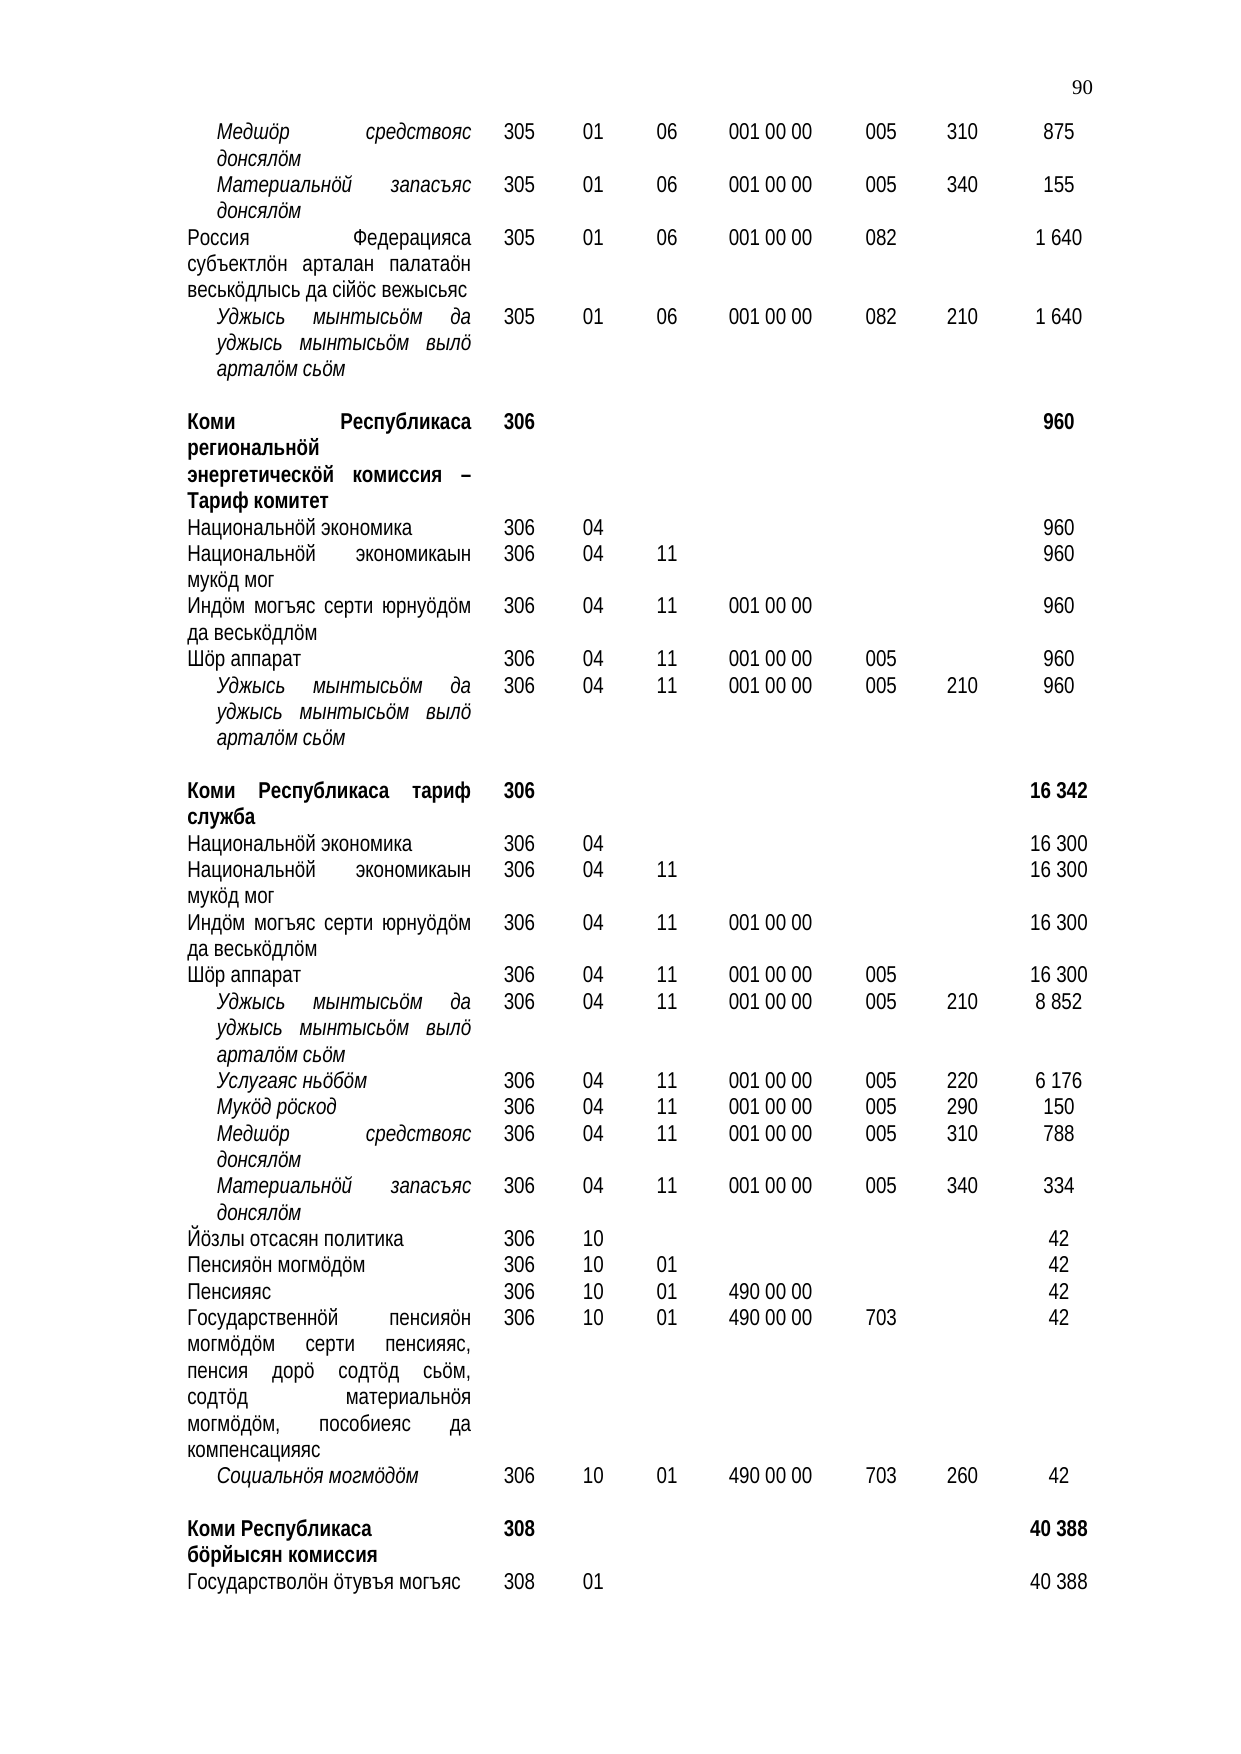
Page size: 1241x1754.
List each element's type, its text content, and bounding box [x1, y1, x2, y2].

table_cell 308 [482, 1515, 556, 1568]
table_cell [837, 514, 925, 540]
table_cell 06 [630, 171, 704, 223]
table_cell [704, 1251, 837, 1278]
table_cell 04 [556, 961, 630, 988]
table_cell Государстволöн öтувъя могъяс [176, 1568, 482, 1594]
table_cell 42 [999, 1462, 1118, 1488]
table_cell 005 [837, 1093, 925, 1119]
table_cell 703 [837, 1304, 925, 1462]
table_cell 001 00 00 [704, 224, 837, 303]
table_cell [1118, 1462, 1163, 1488]
table_cell Пенсияяс [176, 1278, 482, 1304]
table_cell [837, 909, 925, 961]
table_cell 306 [482, 672, 556, 751]
table_cell 788 [999, 1120, 1118, 1172]
table_cell [704, 408, 837, 513]
table_cell [556, 777, 630, 830]
table_cell [1118, 593, 1163, 645]
table_cell 306 [482, 830, 556, 856]
table_cell 306 [482, 909, 556, 961]
table_cell [1118, 1120, 1163, 1172]
table_cell 04 [556, 1067, 630, 1093]
table_cell Коми Республикаса региональнöй энергетическöй комиссия – Тариф комитет [176, 408, 482, 513]
table_cell [630, 751, 704, 777]
table_cell [1118, 1489, 1163, 1515]
table_cell [1118, 1515, 1163, 1568]
table_cell [704, 1568, 837, 1594]
table_cell Индöм могъяс серти юрнуöдöм да веськöдлöм [176, 909, 482, 961]
table_cell 005 [837, 1120, 925, 1172]
table_cell [837, 856, 925, 909]
table_cell 306 [482, 777, 556, 830]
table_cell 960 [999, 408, 1118, 513]
table_cell [704, 540, 837, 592]
table_cell Шöр аппарат [176, 645, 482, 672]
table_cell [1118, 751, 1163, 777]
table_cell Коми Республикаса тариф служба [176, 777, 482, 830]
table_cell [925, 751, 999, 777]
table_cell [837, 1515, 925, 1568]
table_cell [1118, 1304, 1163, 1462]
table_cell [176, 751, 482, 777]
table_cell [1118, 672, 1163, 751]
table_cell [925, 1304, 999, 1462]
table_cell 04 [556, 1172, 630, 1225]
table_cell 11 [630, 988, 704, 1067]
table_cell 11 [630, 1172, 704, 1225]
table_cell 1 640 [999, 303, 1118, 382]
table_cell Уджысь мынтысьöм да уджысь мынтысьöм вылö арталöм сьöм [176, 672, 482, 751]
table_cell [630, 1515, 704, 1568]
table_cell [925, 540, 999, 592]
table_cell 305 [482, 303, 556, 382]
table_cell [999, 1489, 1118, 1515]
table_cell 306 [482, 593, 556, 645]
table_cell 306 [482, 1251, 556, 1278]
table_cell 04 [556, 514, 630, 540]
table_cell 960 [999, 540, 1118, 592]
table_cell 04 [556, 1093, 630, 1119]
table_cell [630, 514, 704, 540]
table_cell 005 [837, 961, 925, 988]
table_cell [1118, 1093, 1163, 1119]
table_cell 306 [482, 514, 556, 540]
table_cell [704, 1225, 837, 1251]
table_cell [704, 751, 837, 777]
table_cell 960 [999, 645, 1118, 672]
table_cell [556, 382, 630, 408]
table_cell 005 [837, 645, 925, 672]
table_cell [1118, 909, 1163, 961]
table_cell Пенсияöн могмöдöм [176, 1251, 482, 1278]
table_cell [482, 751, 556, 777]
table_cell [925, 382, 999, 408]
table_cell [1118, 303, 1163, 382]
table_cell [1118, 856, 1163, 909]
table_cell 490 00 00 [704, 1462, 837, 1488]
table_cell 306 [482, 1278, 556, 1304]
table_cell [1118, 1067, 1163, 1093]
table_cell 960 [999, 593, 1118, 645]
table_cell [925, 645, 999, 672]
table_cell [630, 1225, 704, 1251]
table_cell 11 [630, 1067, 704, 1093]
table_cell [925, 1278, 999, 1304]
table_cell Уджысь мынтысьöм да уджысь мынтысьöм вылö арталöм сьöм [176, 303, 482, 382]
table_cell [704, 514, 837, 540]
table_cell [556, 408, 630, 513]
table_cell 210 [925, 303, 999, 382]
table_cell [1118, 1568, 1163, 1594]
table_cell 11 [630, 909, 704, 961]
table_cell [704, 856, 837, 909]
table_cell [556, 1515, 630, 1568]
table_cell 04 [556, 988, 630, 1067]
table_cell 005 [837, 118, 925, 171]
table_cell 082 [837, 303, 925, 382]
table_cell [925, 830, 999, 856]
table_cell 11 [630, 593, 704, 645]
table_cell 40 388 [999, 1568, 1118, 1594]
table_cell [176, 1489, 482, 1515]
table_cell [630, 777, 704, 830]
table_cell [925, 593, 999, 645]
table_cell [1118, 408, 1163, 513]
table_cell [925, 224, 999, 303]
table_cell 005 [837, 1172, 925, 1225]
table_cell [837, 540, 925, 592]
table_cell Социальнöя могмöдöм [176, 1462, 482, 1488]
table_cell [837, 408, 925, 513]
table_cell 001 00 00 [704, 1172, 837, 1225]
table_cell 04 [556, 593, 630, 645]
table_cell 40 388 [999, 1515, 1118, 1568]
table_cell 11 [630, 645, 704, 672]
table_cell 16 342 [999, 777, 1118, 830]
table_cell [482, 382, 556, 408]
table_cell 001 00 00 [704, 645, 837, 672]
table_cell [704, 382, 837, 408]
table_cell 42 [999, 1225, 1118, 1251]
table_cell 260 [925, 1462, 999, 1488]
table_cell 005 [837, 988, 925, 1067]
table_cell Мукöд рöскод [176, 1093, 482, 1119]
table_cell 306 [482, 1067, 556, 1093]
table_cell 308 [482, 1568, 556, 1594]
table_cell [925, 909, 999, 961]
table_cell 11 [630, 856, 704, 909]
table_cell [630, 382, 704, 408]
table_cell 04 [556, 856, 630, 909]
table_cell 001 00 00 [704, 171, 837, 223]
table_cell [556, 1489, 630, 1515]
table_cell [837, 777, 925, 830]
table_cell 310 [925, 1120, 999, 1172]
table_cell 04 [556, 645, 630, 672]
table_cell 001 00 00 [704, 1067, 837, 1093]
table_cell 42 [999, 1304, 1118, 1462]
table_cell 001 00 00 [704, 1093, 837, 1119]
table_cell [925, 961, 999, 988]
table_cell 16 300 [999, 830, 1118, 856]
table_cell [925, 1489, 999, 1515]
table_cell 306 [482, 1093, 556, 1119]
table_cell 001 00 00 [704, 909, 837, 961]
table_cell 001 00 00 [704, 303, 837, 382]
table_cell 11 [630, 1093, 704, 1119]
table_cell [704, 1489, 837, 1515]
table_cell 16 300 [999, 961, 1118, 988]
table_cell 703 [837, 1462, 925, 1488]
table_cell 150 [999, 1093, 1118, 1119]
table_cell [1118, 118, 1163, 171]
table_cell 01 [556, 171, 630, 223]
table_cell Национальнöй экономикаын мукöд мог [176, 856, 482, 909]
table_cell 10 [556, 1278, 630, 1304]
table_cell [556, 751, 630, 777]
table_cell 04 [556, 1120, 630, 1172]
table_cell [1118, 830, 1163, 856]
table_cell 01 [556, 1568, 630, 1594]
table_cell [1118, 1225, 1163, 1251]
table_cell [999, 751, 1118, 777]
table_cell 306 [482, 1120, 556, 1172]
table_cell [1118, 171, 1163, 223]
table_cell [1118, 961, 1163, 988]
table_cell Йöзлы отсасян политика [176, 1225, 482, 1251]
table_cell [925, 408, 999, 513]
table_cell [837, 1568, 925, 1594]
table_cell [704, 1515, 837, 1568]
table_cell Материальнöй запасъяс донсялöм [176, 1172, 482, 1225]
table_cell [630, 408, 704, 513]
table_cell 306 [482, 961, 556, 988]
table_cell 490 00 00 [704, 1278, 837, 1304]
table_cell [1118, 1172, 1163, 1225]
table_cell [1118, 988, 1163, 1067]
table_cell Шöр аппарат [176, 961, 482, 988]
table_cell [837, 593, 925, 645]
table_cell Услугаяс ньöбöм [176, 1067, 482, 1093]
table_cell 306 [482, 408, 556, 513]
table_cell [837, 751, 925, 777]
table_cell [1118, 382, 1163, 408]
table_cell 306 [482, 988, 556, 1067]
table_cell [925, 1251, 999, 1278]
table_cell 16 300 [999, 909, 1118, 961]
table_cell 01 [556, 303, 630, 382]
table_cell 10 [556, 1225, 630, 1251]
table_cell 005 [837, 1067, 925, 1093]
table_cell Материальнöй запасъяс донсялöм [176, 171, 482, 223]
table_cell 875 [999, 118, 1118, 171]
table_cell 11 [630, 672, 704, 751]
table_cell [837, 1251, 925, 1278]
table_cell 04 [556, 830, 630, 856]
table_cell 306 [482, 645, 556, 672]
table_cell [925, 1225, 999, 1251]
table_cell [837, 382, 925, 408]
table_cell [925, 777, 999, 830]
table_cell 42 [999, 1278, 1118, 1304]
table_cell 04 [556, 909, 630, 961]
table_cell 290 [925, 1093, 999, 1119]
table_cell 001 00 00 [704, 1120, 837, 1172]
table_cell [925, 1568, 999, 1594]
table_cell 11 [630, 540, 704, 592]
table_cell 01 [630, 1278, 704, 1304]
table_cell 210 [925, 672, 999, 751]
table_cell 005 [837, 672, 925, 751]
table_cell Медшöр средствояс донсялöм [176, 118, 482, 171]
table_cell 1 640 [999, 224, 1118, 303]
table_cell 001 00 00 [704, 593, 837, 645]
table_cell Государственнöй пенсияöн могмöдöм серти пенсияяс, пенсия дорö содтöд сьöм, содтöд материальнöя могмöдöм, пособиеяс да компенсацияяс [176, 1304, 482, 1462]
table_cell Национальнöй экономика [176, 514, 482, 540]
table_cell 8 852 [999, 988, 1118, 1067]
table_cell [630, 1489, 704, 1515]
table_cell [1118, 540, 1163, 592]
table_cell 305 [482, 118, 556, 171]
table_cell 306 [482, 1462, 556, 1488]
table_cell 960 [999, 672, 1118, 751]
table_cell 210 [925, 988, 999, 1067]
table_cell 16 300 [999, 856, 1118, 909]
table_cell 306 [482, 1172, 556, 1225]
table_cell [925, 856, 999, 909]
table_cell 306 [482, 540, 556, 592]
table_cell [837, 1278, 925, 1304]
table_cell 11 [630, 961, 704, 988]
table_cell 06 [630, 303, 704, 382]
table_cell 01 [556, 118, 630, 171]
table_cell 306 [482, 1304, 556, 1462]
table_cell 10 [556, 1251, 630, 1278]
table_cell 001 00 00 [704, 118, 837, 171]
table_cell [1118, 1251, 1163, 1278]
table_cell 04 [556, 672, 630, 751]
table_cell Национальнöй экономика [176, 830, 482, 856]
table_cell [1118, 645, 1163, 672]
table_cell 310 [925, 118, 999, 171]
table_cell [1118, 1278, 1163, 1304]
table_cell 001 00 00 [704, 961, 837, 988]
table_cell [176, 382, 482, 408]
table_cell Уджысь мынтысьöм да уджысь мынтысьöм вылö арталöм сьöм [176, 988, 482, 1067]
table_cell Национальнöй экономикаын мукöд мог [176, 540, 482, 592]
table_cell [704, 830, 837, 856]
table_cell Индöм могъяс серти юрнуöдöм да веськöдлöм [176, 593, 482, 645]
table_cell 01 [630, 1462, 704, 1488]
table_cell [837, 830, 925, 856]
table_cell 06 [630, 224, 704, 303]
table_cell [925, 514, 999, 540]
table_cell [837, 1489, 925, 1515]
table_cell 001 00 00 [704, 672, 837, 751]
table_cell 10 [556, 1462, 630, 1488]
table_cell Коми Республикаса бöрйысян комиссия [176, 1515, 482, 1568]
table_cell [1118, 224, 1163, 303]
table_cell 10 [556, 1304, 630, 1462]
table_cell 005 [837, 171, 925, 223]
table_cell 01 [630, 1304, 704, 1462]
table_cell 082 [837, 224, 925, 303]
table_cell 490 00 00 [704, 1304, 837, 1462]
table_cell [1118, 777, 1163, 830]
table_cell 340 [925, 171, 999, 223]
table_cell 01 [630, 1251, 704, 1278]
table_cell [837, 1225, 925, 1251]
table_cell 220 [925, 1067, 999, 1093]
table_cell 340 [925, 1172, 999, 1225]
table_cell 306 [482, 1225, 556, 1251]
table_cell Россия Федерацияса субъектлöн арталан палатаöн веськöдлысь да сiйöс вежысьяс [176, 224, 482, 303]
table_cell 11 [630, 1120, 704, 1172]
table_cell 6 176 [999, 1067, 1118, 1093]
table_cell 305 [482, 171, 556, 223]
table_cell 001 00 00 [704, 988, 837, 1067]
table_cell [1118, 514, 1163, 540]
table_cell [925, 1515, 999, 1568]
table_cell 306 [482, 856, 556, 909]
table_cell [630, 1568, 704, 1594]
table_cell 04 [556, 540, 630, 592]
table_cell 06 [630, 118, 704, 171]
table_cell 334 [999, 1172, 1118, 1225]
table_cell [999, 382, 1118, 408]
table_cell [482, 1489, 556, 1515]
table_cell 155 [999, 171, 1118, 223]
table_cell 305 [482, 224, 556, 303]
table_cell 01 [556, 224, 630, 303]
table_cell [704, 777, 837, 830]
table_cell 960 [999, 514, 1118, 540]
table_cell [630, 830, 704, 856]
table_cell 42 [999, 1251, 1118, 1278]
table_cell Медшöр средствояс донсялöм [176, 1120, 482, 1172]
